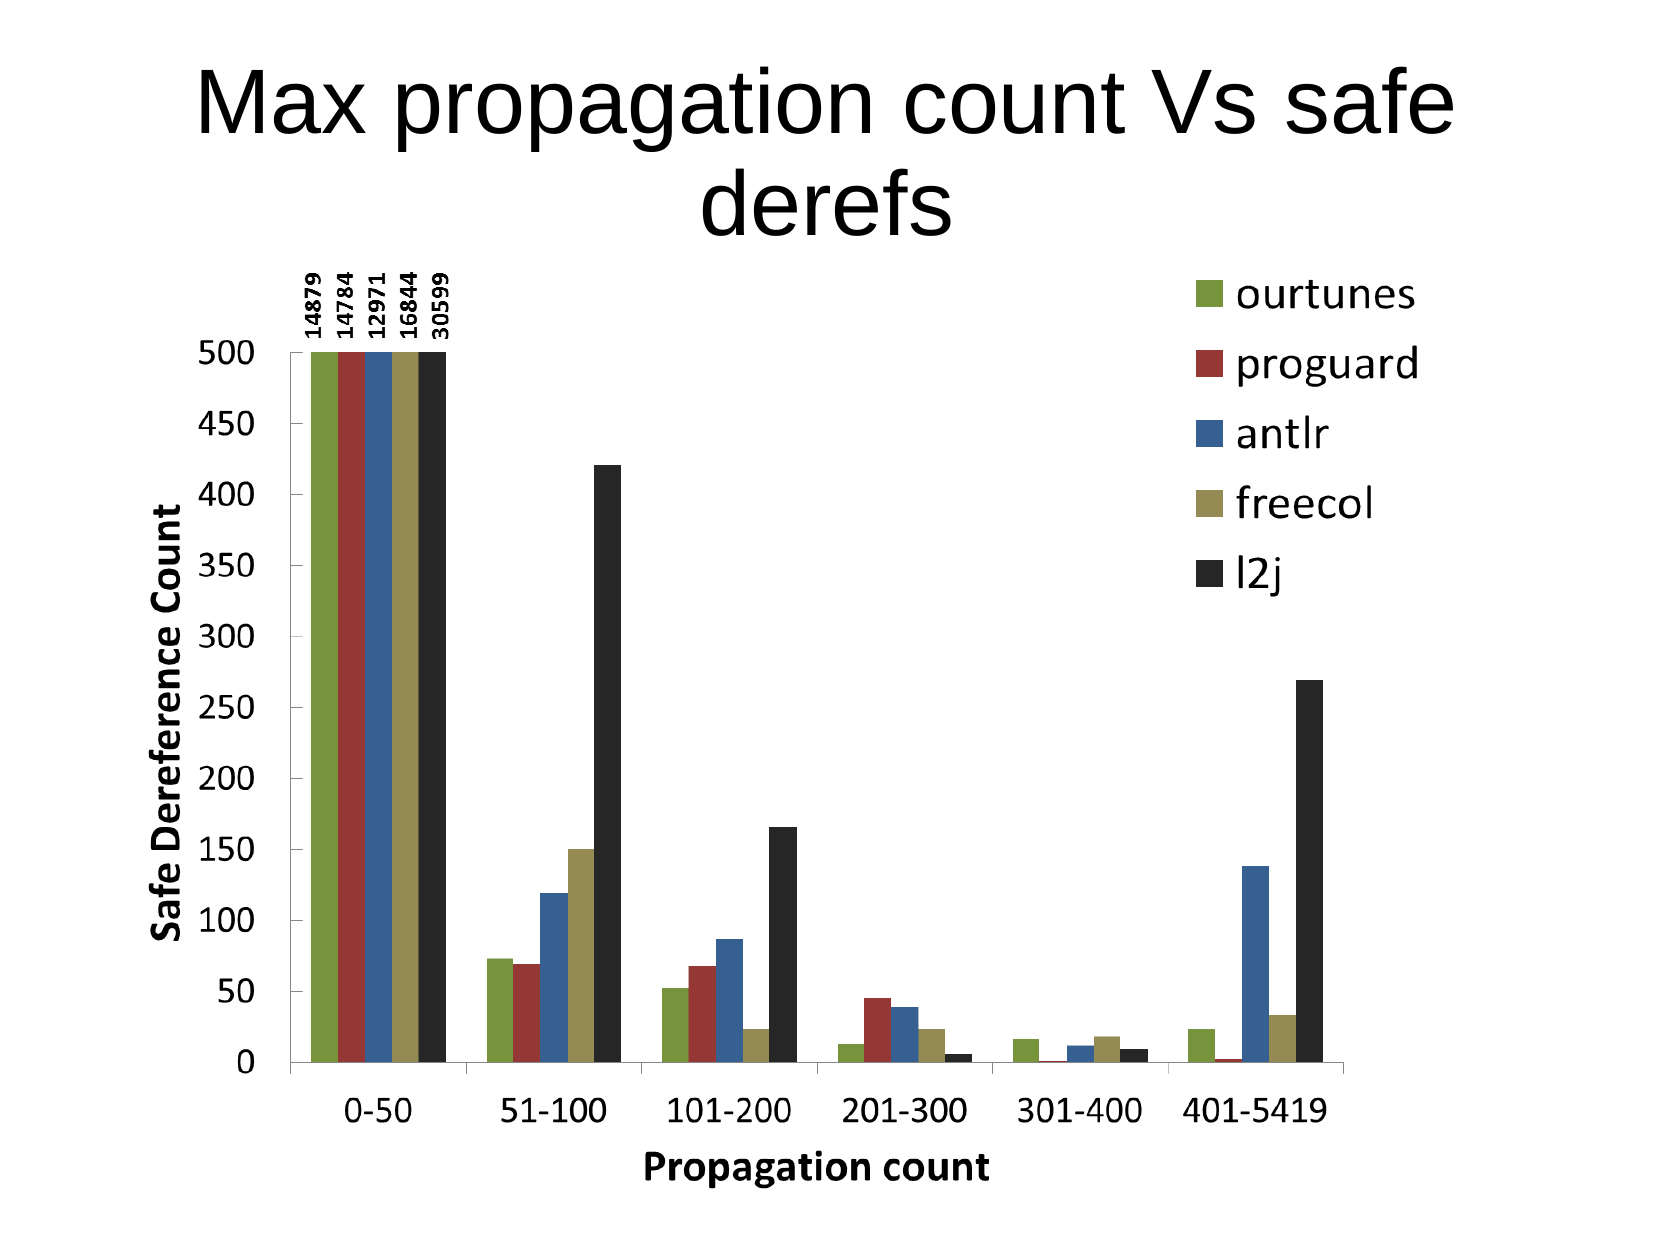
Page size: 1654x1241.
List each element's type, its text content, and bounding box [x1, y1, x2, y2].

picture [118, 236, 1439, 1211]
title Max propagation count Vs safe derefs [82, 49, 1571, 257]
